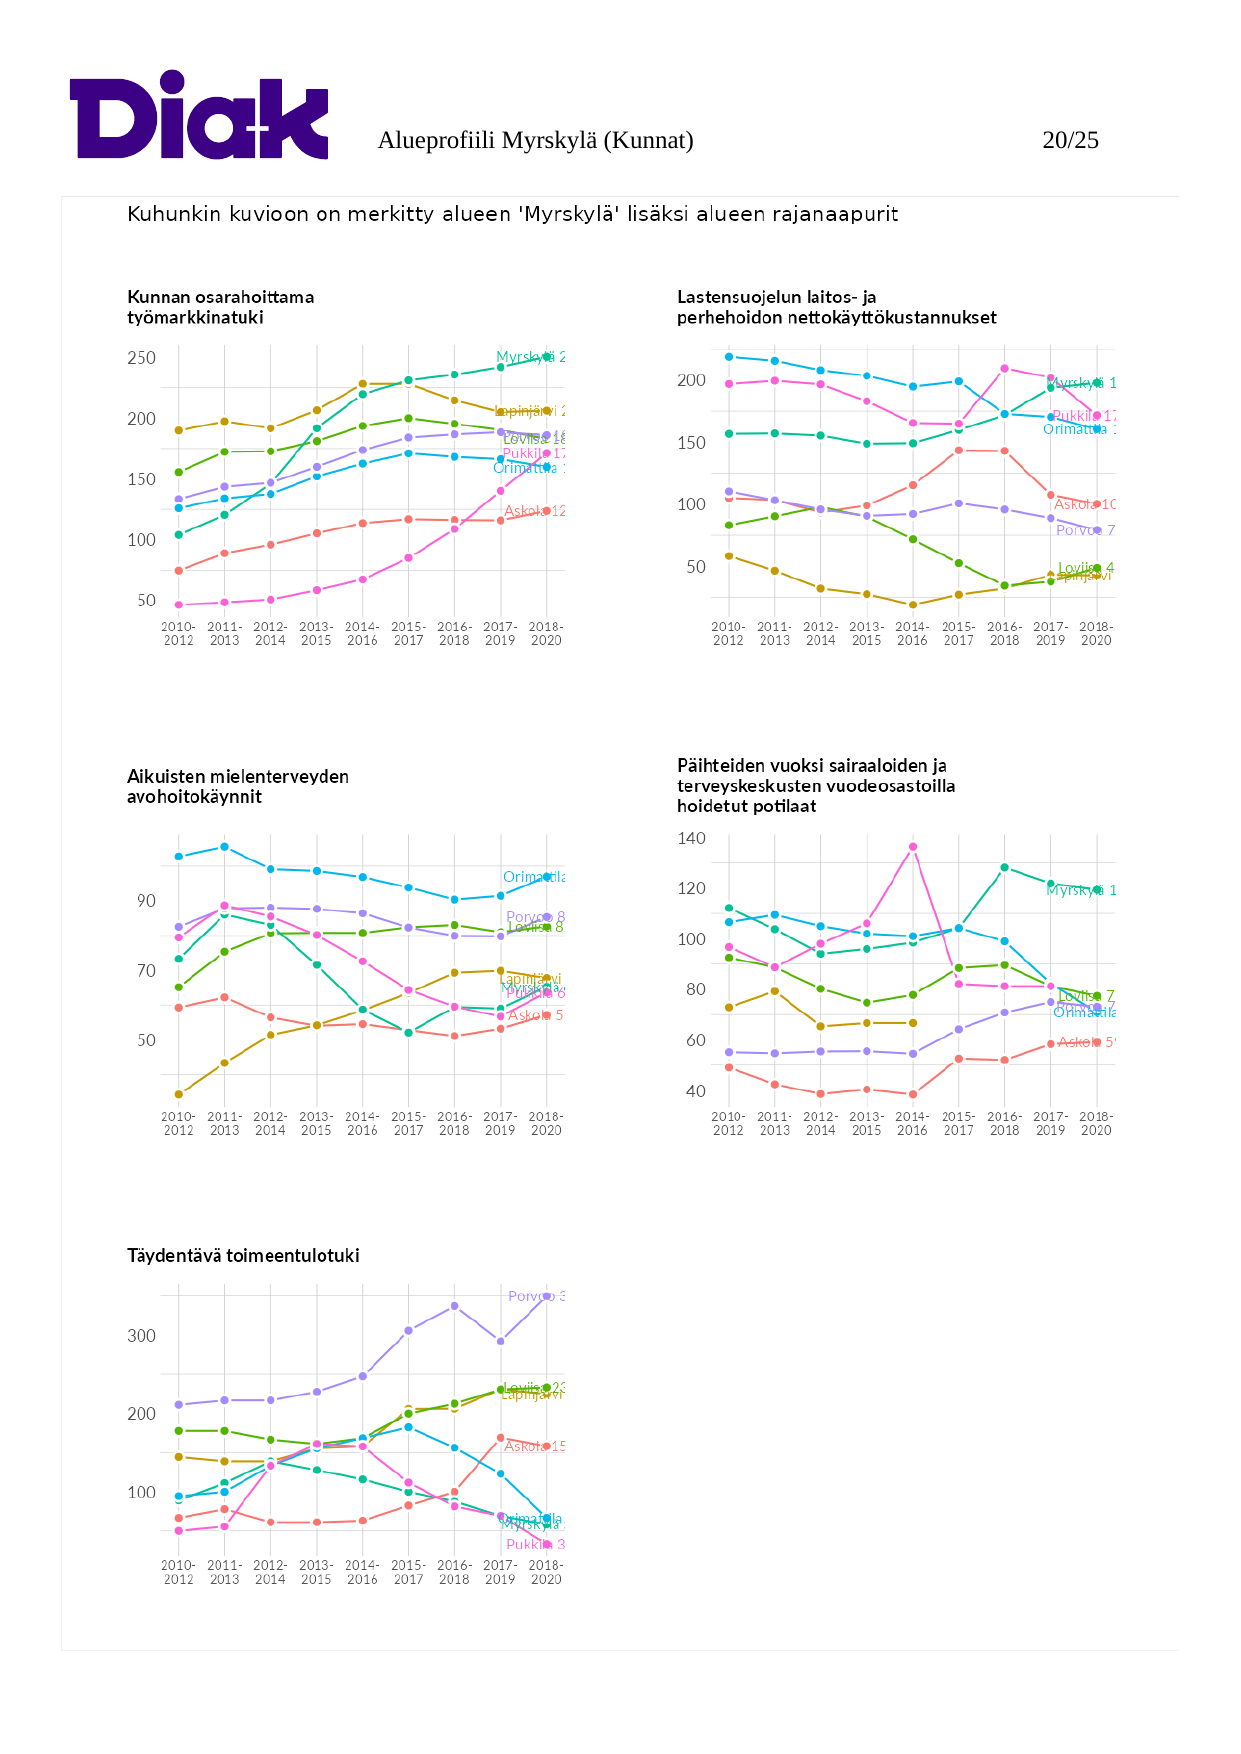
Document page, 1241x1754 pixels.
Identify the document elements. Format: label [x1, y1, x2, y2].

picture [61, 196, 1179, 1651]
